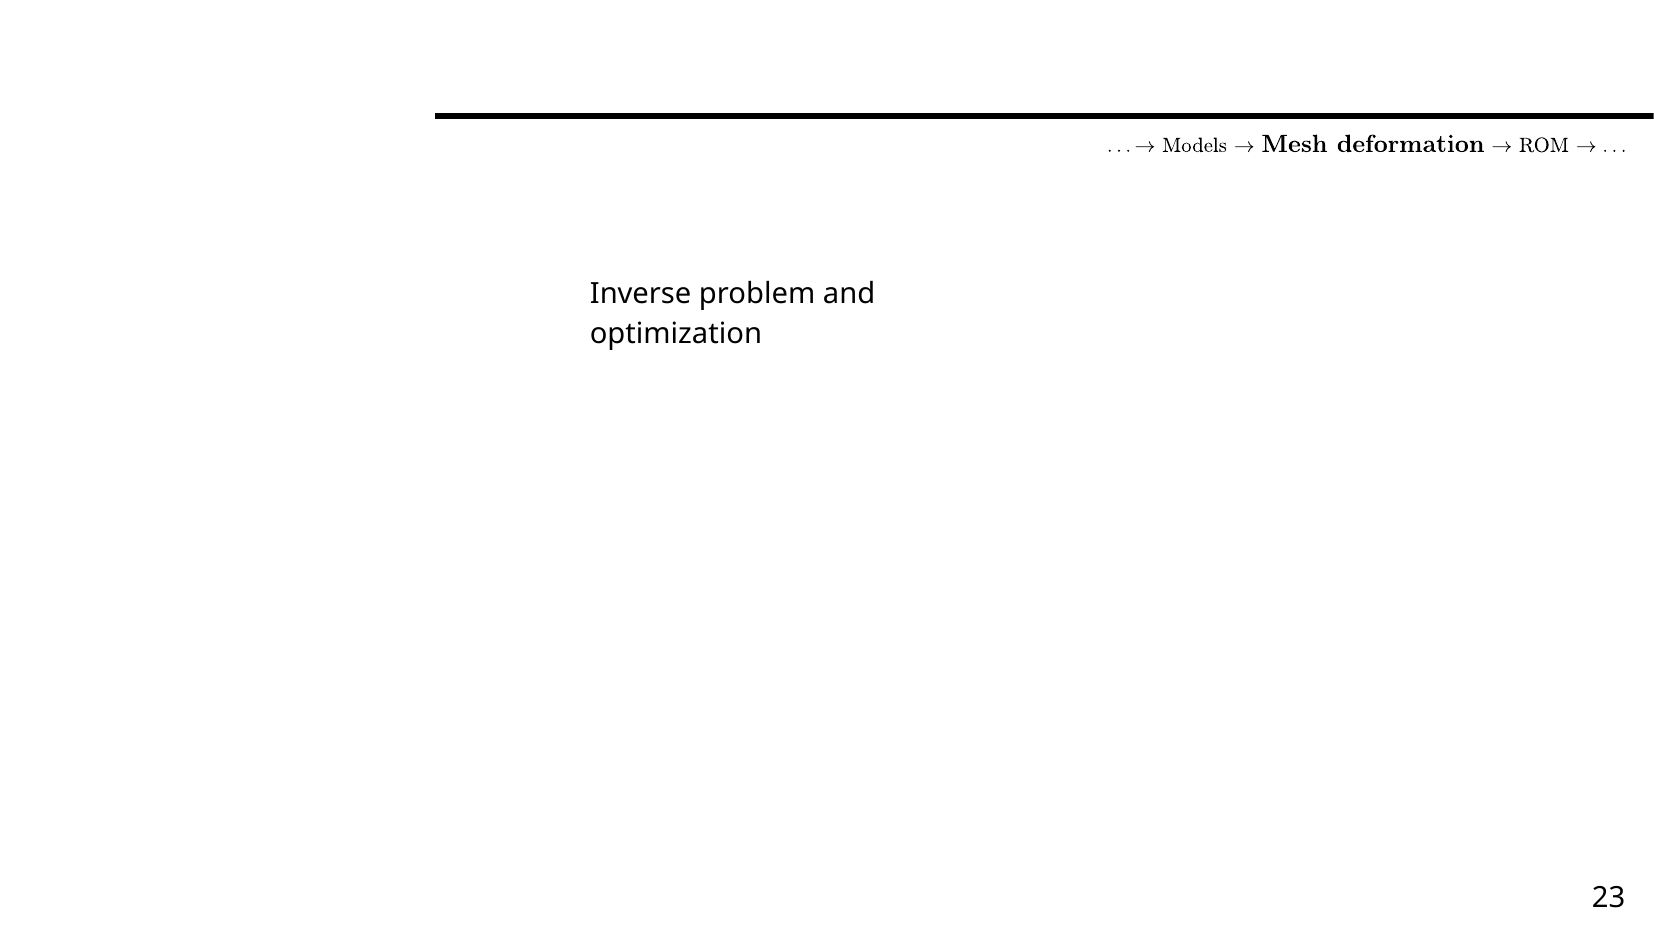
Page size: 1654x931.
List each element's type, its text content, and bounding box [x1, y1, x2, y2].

text_box Inverse problem and optimization [575, 264, 1051, 435]
picture [1107, 133, 1626, 154]
